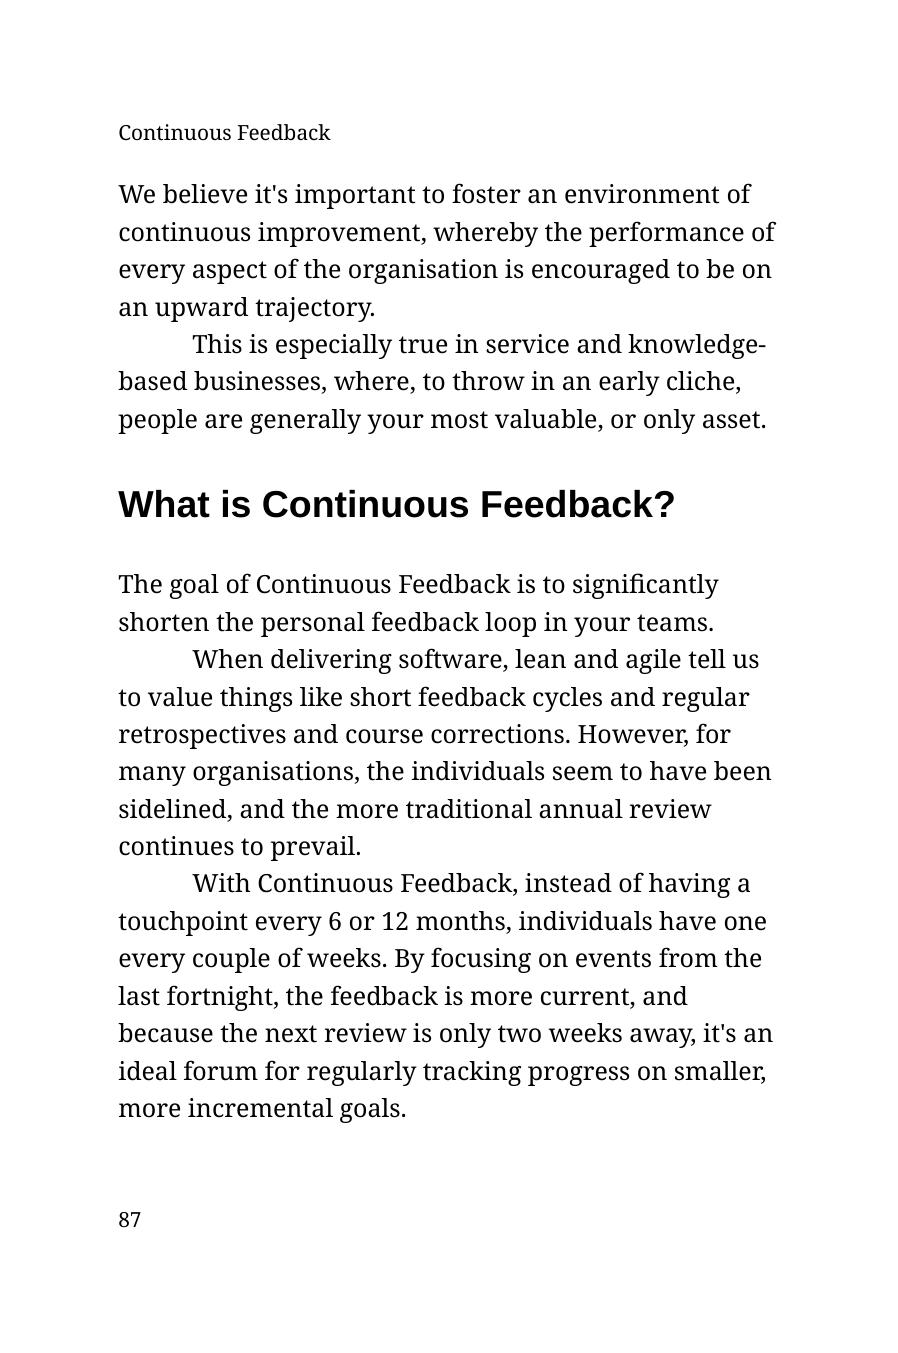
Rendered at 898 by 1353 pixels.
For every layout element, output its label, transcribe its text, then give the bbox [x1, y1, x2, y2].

text With Continuous Feedback, instead of having a touchpoint every 6 or 12 months, individuals have one every couple of weeks. By focusing on events from the last fortnight, the feedback is more current, and because the next review is only two weeks away, it's an ideal forum for regularly tracking progress on smaller, more incremental goals. [118, 866, 779, 1124]
text The goal of Continuous Feedback is to significantly shorten the personal feedback loop in your teams. [118, 567, 779, 638]
text When delivering software, lean and agile tell us to value things like short feedback cycles and regular retrospectives and course corrections. However, for many organisations, the individuals seem to have been sidelined, and the more traditional annual review continues to prevail. [118, 642, 779, 863]
subtitle What is Continuous Feedback? [118, 482, 779, 525]
text We believe it's important to foster an environment of continuous improvement, whereby the performance of every aspect of the organisation is encouraged to be on an upward trajectory. [118, 177, 779, 323]
text This is especially true in service and knowledge-based businesses, where, to throw in an early cliche, people are generally your most valuable, or only asset. [118, 327, 779, 436]
